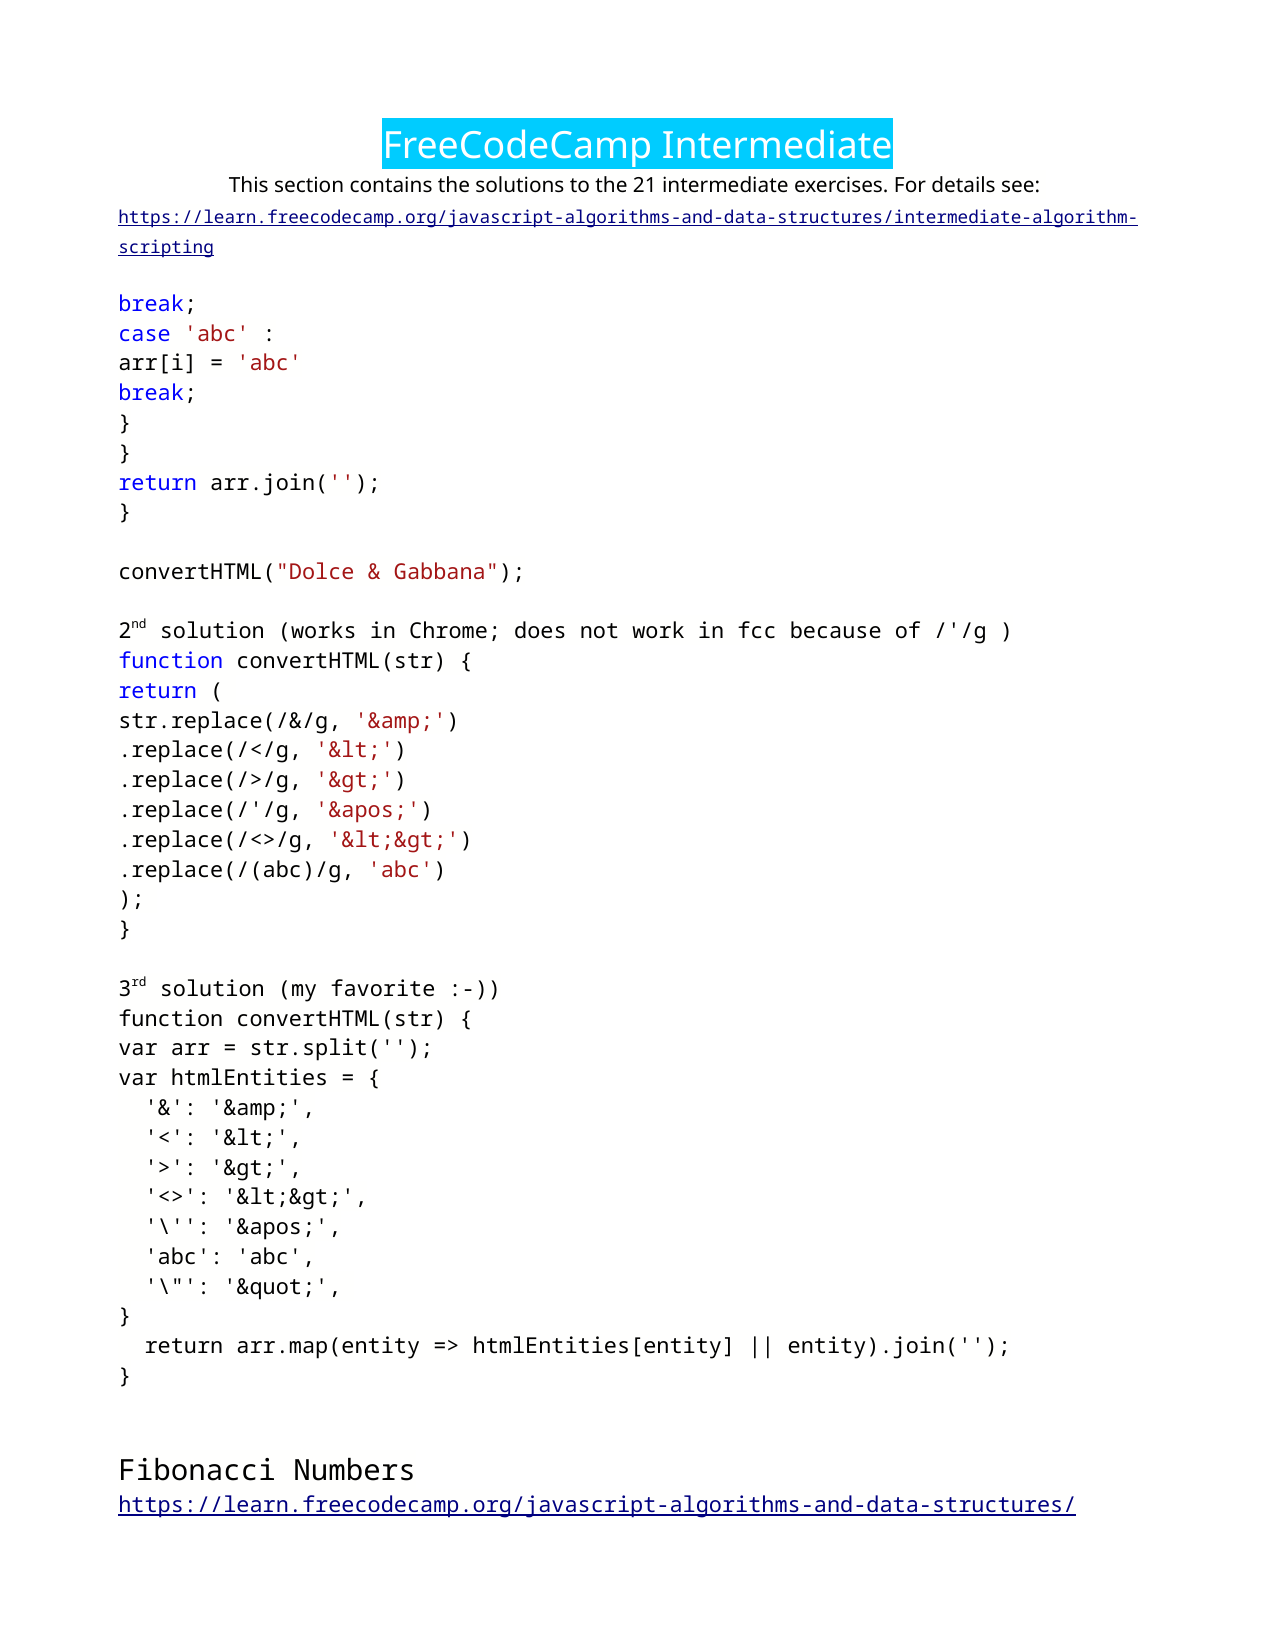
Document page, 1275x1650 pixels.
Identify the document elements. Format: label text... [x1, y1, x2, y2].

text break; [118, 377, 1157, 407]
text } [118, 437, 1157, 466]
text .replace(/(abc)/g, 'abc') [118, 854, 1157, 883]
text .replace(/'/g, '&apos;') [118, 794, 1157, 824]
text case 'abc' : [118, 317, 1157, 347]
text break; [118, 288, 1157, 317]
text return arr.join(''); [118, 466, 1157, 496]
text .replace(/>/g, '&gt;') [118, 764, 1157, 794]
text .replace(/</g, '&lt;') [118, 734, 1157, 764]
text } [118, 496, 1157, 526]
text convertHTML("Dolce & Gabbana"); [118, 556, 1157, 586]
text str.replace(/&/g, '&amp;') [118, 705, 1157, 734]
text function convertHTML(str) { [118, 645, 1157, 675]
text Fibonacci Numbers [118, 1449, 1157, 1489]
text arr[i] = 'abc' [118, 347, 1157, 377]
text ); [118, 883, 1157, 913]
text } [118, 913, 1157, 943]
text https://learn.freecodecamp.org/javascript-algorithms-and-data-structures/ [118, 1489, 1157, 1519]
text .replace(/<>/g, '&lt;&gt;') [118, 824, 1157, 854]
text 3rd solution (my favorite :-)) function convertHTML(str) { var arr = str.split(''); var htmlEntities = { '&': '&amp;', '<': '&lt;', '>': '&gt;', '<>': '&lt;&gt;', '\'': '&apos;', 'abc': 'abc', '\"': '&quot;', } return arr.map(entity => htmlEntities[entity] || entity).join(''); } [118, 973, 1157, 1420]
text } [118, 407, 1157, 437]
text return ( [118, 675, 1157, 705]
text 2nd solution (works in Chrome; does not work in fcc because of /'/g ) [118, 615, 1157, 645]
